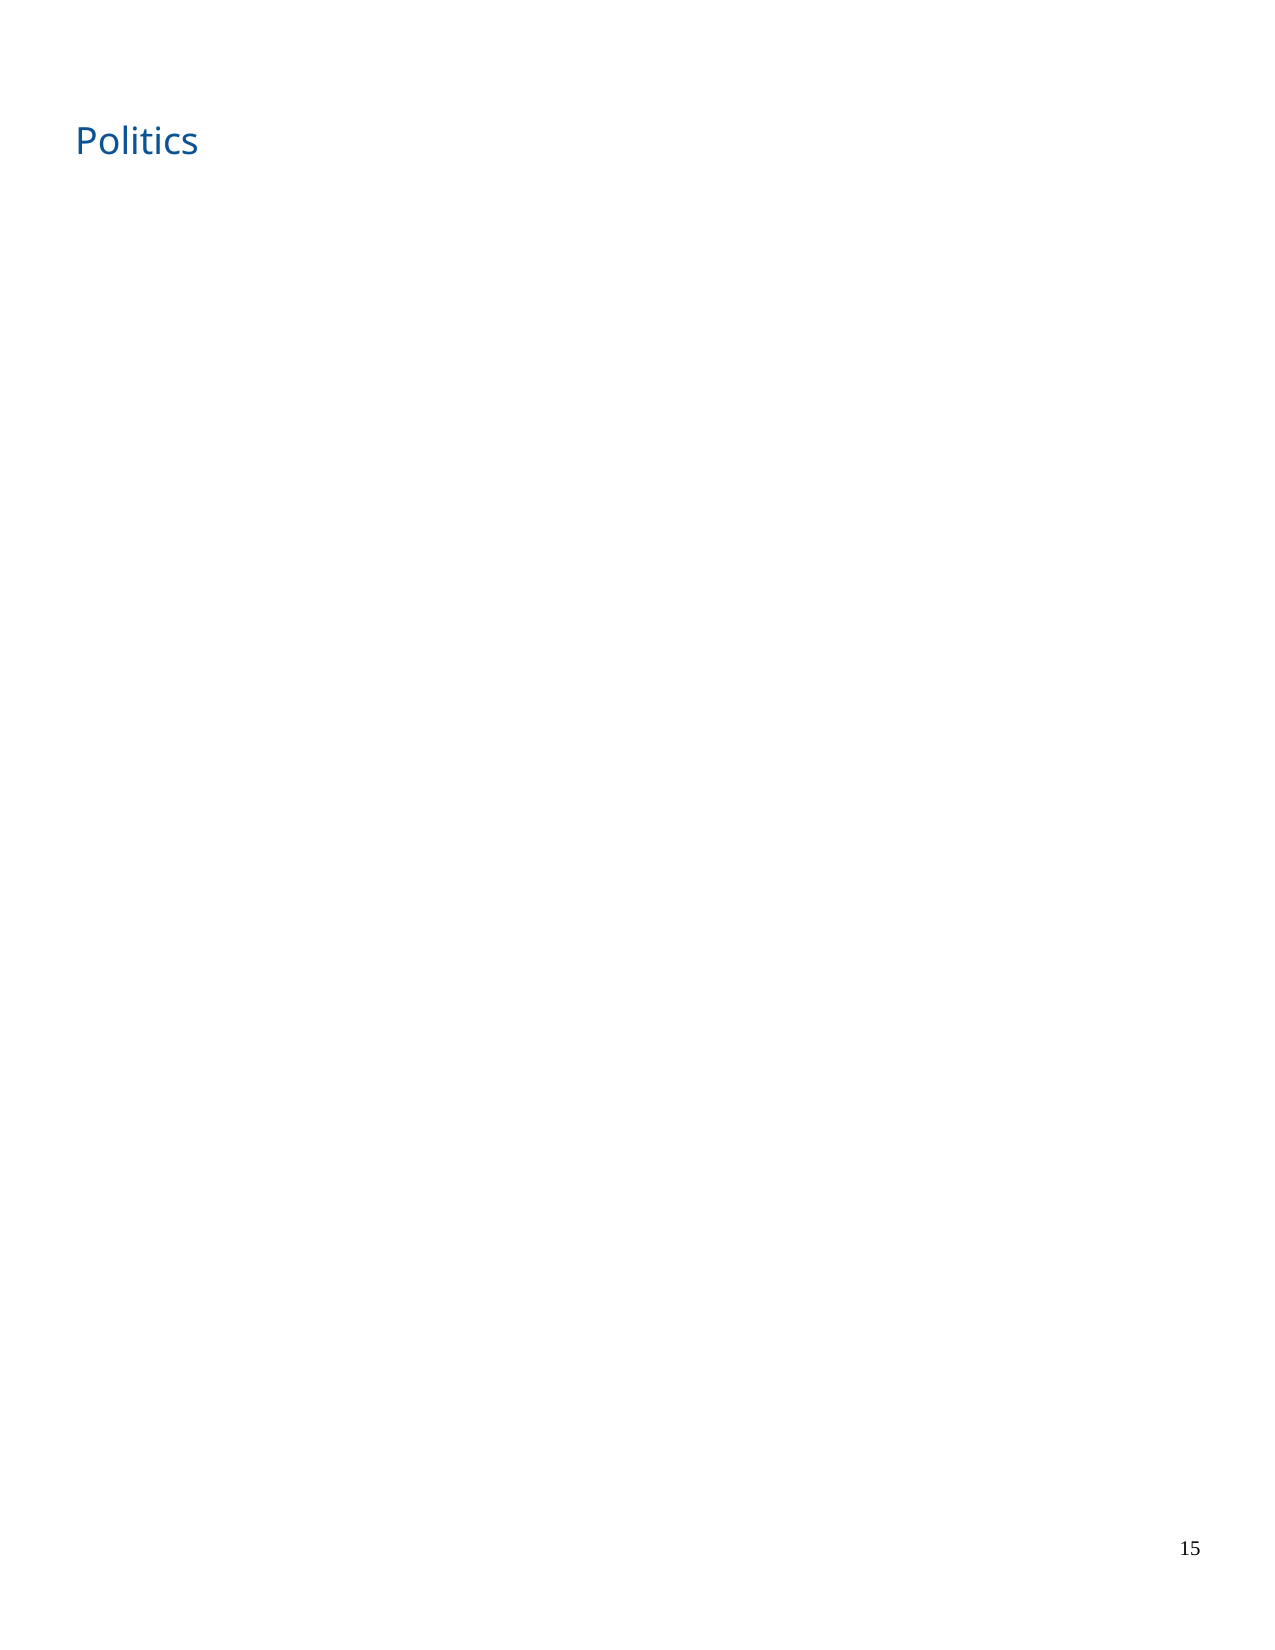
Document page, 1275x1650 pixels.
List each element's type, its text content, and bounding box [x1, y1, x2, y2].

subtitle Politics [75, 114, 622, 165]
